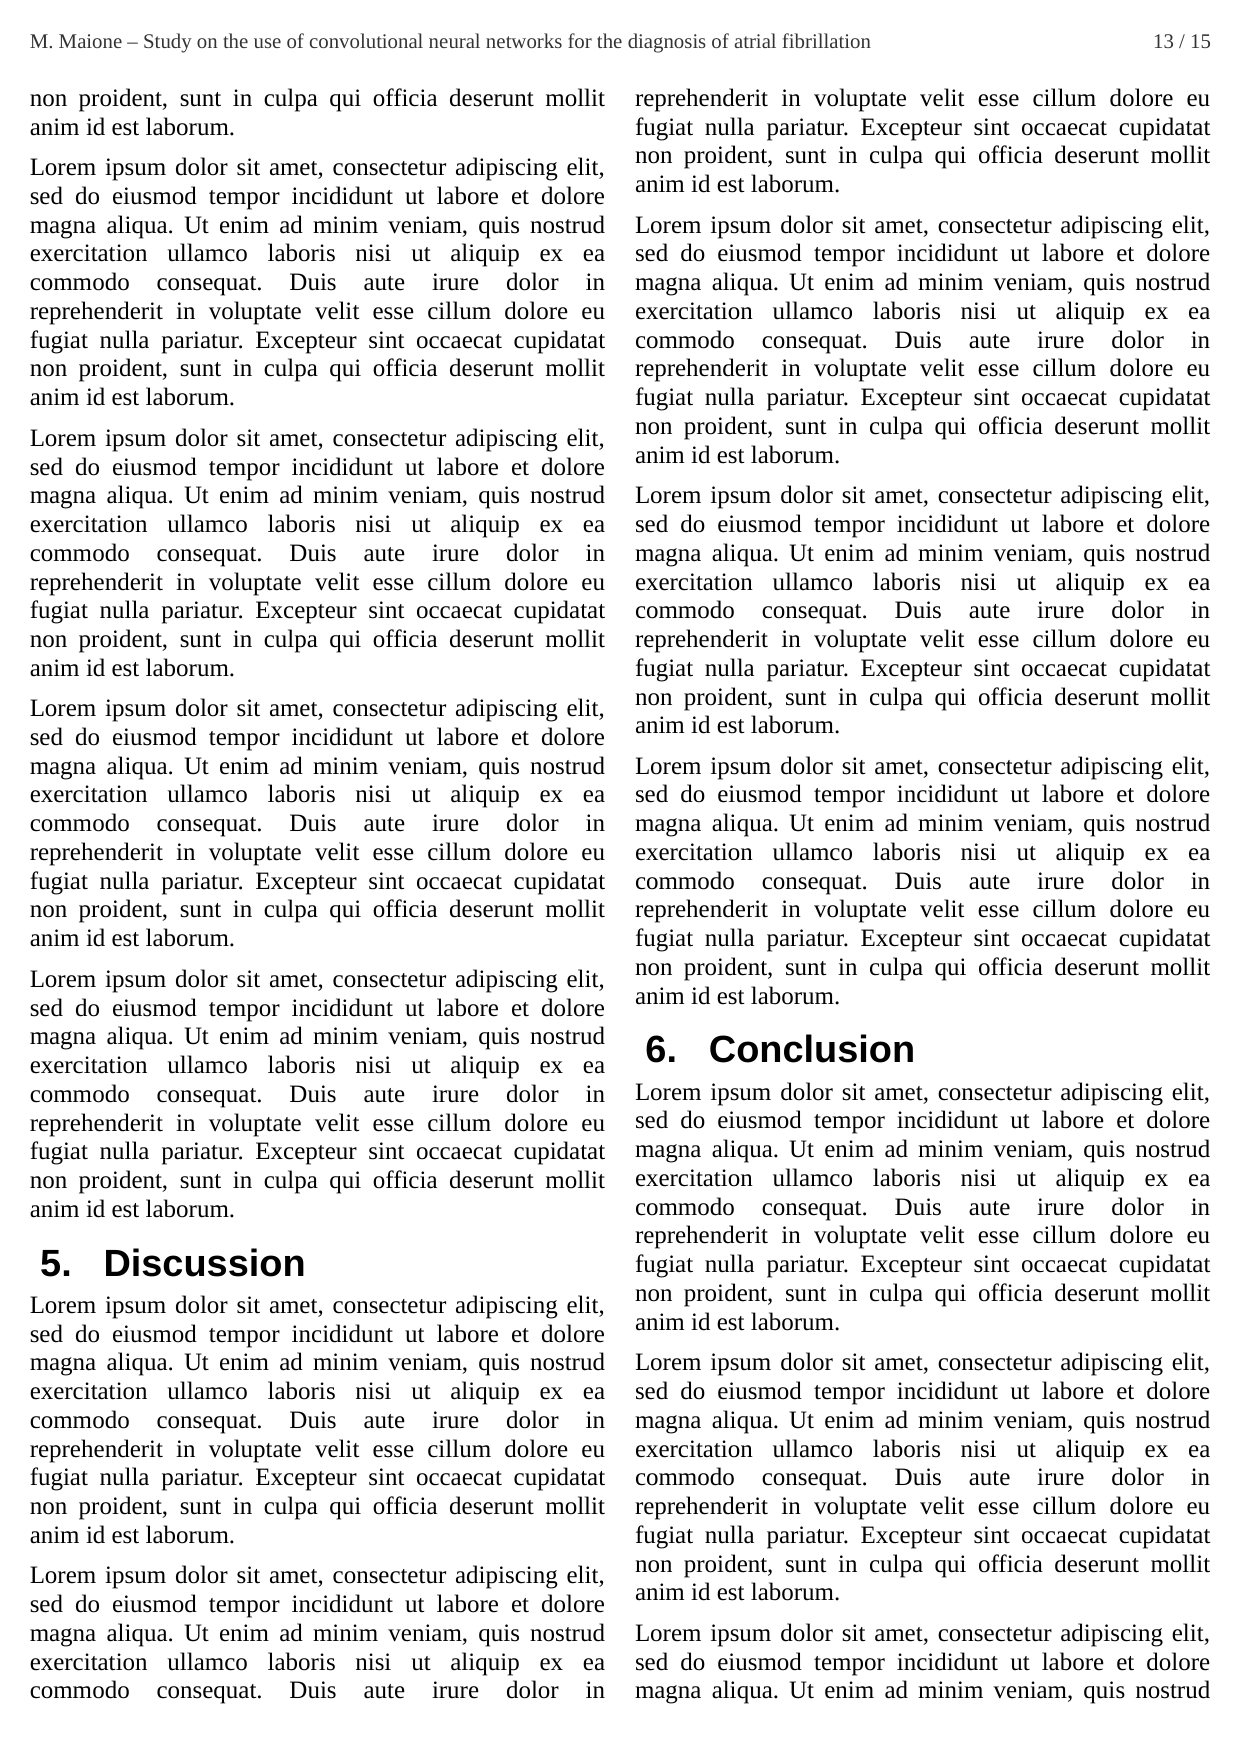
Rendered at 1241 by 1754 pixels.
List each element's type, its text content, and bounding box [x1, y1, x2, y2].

text Lorem ipsum dolor sit amet, consectetur adipiscing elit, sed do eiusmod tempor incididunt ut labore et dolore magna aliqua. Ut enim ad minim veniam, quis nostrud exercitation ullamco laboris nisi ut aliquip ex ea commodo consequat. Duis aute irure dolor in reprehenderit in voluptate velit esse cillum dolore eu fugiat nulla pariatur. Excepteur sint occaecat cupidatat non proident, sunt in culpa qui officia deserunt mollit anim id est laborum. [29, 423, 605, 682]
text Lorem ipsum dolor sit amet, consectetur adipiscing elit, sed do eiusmod tempor incididunt ut labore et dolore magna aliqua. Ut enim ad minim veniam, quis nostrud exercitation ullamco laboris nisi ut aliquip ex ea commodo consequat. Duis aute irure dolor in reprehenderit in voluptate velit esse cillum dolore eu fugiat nulla pariatur. Excepteur sint occaecat cupidatat non proident, sunt in culpa qui officia deserunt mollit anim id est laborum. [635, 210, 1211, 468]
text Lorem ipsum dolor sit amet, consectetur adipiscing elit, sed do eiusmod tempor incididunt ut labore et dolore magna aliqua. Ut enim ad minim veniam, quis nostrud exercitation ullamco laboris nisi ut aliquip ex ea commodo consequat. Duis aute irure dolor in reprehenderit in voluptate velit esse cillum dolore eu fugiat nulla pariatur. Excepteur sint occaecat cupidatat non proident, sunt in culpa qui officia deserunt mollit anim id est laborum. [29, 964, 605, 1223]
text Lorem ipsum dolor sit amet, consectetur adipiscing elit, sed do eiusmod tempor incididunt ut labore et dolore magna aliqua. Ut enim ad minim veniam, quis nostrud exercitation ullamco laboris nisi ut aliquip ex ea commodo consequat. Duis aute irure dolor in reprehenderit in voluptate velit esse cillum dolore eu fugiat nulla pariatur. Excepteur sint occaecat cupidatat non proident, sunt in culpa qui officia deserunt mollit anim id est laborum. [635, 1347, 1211, 1606]
subtitle Conclusion [635, 1027, 1211, 1071]
subtitle Discussion [29, 1240, 605, 1284]
text Lorem ipsum dolor sit amet, consectetur adipiscing elit, sed do eiusmod tempor incididunt ut labore et dolore magna aliqua. Ut enim ad minim veniam, quis nostrud [635, 1618, 1211, 1704]
text non proident, sunt in culpa qui officia deserunt mollit anim id est laborum. [29, 83, 605, 141]
text Lorem ipsum dolor sit amet, consectetur adipiscing elit, sed do eiusmod tempor incididunt ut labore et dolore magna aliqua. Ut enim ad minim veniam, quis nostrud exercitation ullamco laboris nisi ut aliquip ex ea commodo consequat. Duis aute irure dolor in [29, 1560, 605, 1704]
text reprehenderit in voluptate velit esse cillum dolore eu fugiat nulla pariatur. Excepteur sint occaecat cupidatat non proident, sunt in culpa qui officia deserunt mollit anim id est laborum. [635, 83, 1211, 198]
text Lorem ipsum dolor sit amet, consectetur adipiscing elit, sed do eiusmod tempor incididunt ut labore et dolore magna aliqua. Ut enim ad minim veniam, quis nostrud exercitation ullamco laboris nisi ut aliquip ex ea commodo consequat. Duis aute irure dolor in reprehenderit in voluptate velit esse cillum dolore eu fugiat nulla pariatur. Excepteur sint occaecat cupidatat non proident, sunt in culpa qui officia deserunt mollit anim id est laborum. [635, 1077, 1211, 1336]
text Lorem ipsum dolor sit amet, consectetur adipiscing elit, sed do eiusmod tempor incididunt ut labore et dolore magna aliqua. Ut enim ad minim veniam, quis nostrud exercitation ullamco laboris nisi ut aliquip ex ea commodo consequat. Duis aute irure dolor in reprehenderit in voluptate velit esse cillum dolore eu fugiat nulla pariatur. Excepteur sint occaecat cupidatat non proident, sunt in culpa qui officia deserunt mollit anim id est laborum. [29, 693, 605, 952]
text Lorem ipsum dolor sit amet, consectetur adipiscing elit, sed do eiusmod tempor incididunt ut labore et dolore magna aliqua. Ut enim ad minim veniam, quis nostrud exercitation ullamco laboris nisi ut aliquip ex ea commodo consequat. Duis aute irure dolor in reprehenderit in voluptate velit esse cillum dolore eu fugiat nulla pariatur. Excepteur sint occaecat cupidatat non proident, sunt in culpa qui officia deserunt mollit anim id est laborum. [29, 1290, 605, 1549]
text Lorem ipsum dolor sit amet, consectetur adipiscing elit, sed do eiusmod tempor incididunt ut labore et dolore magna aliqua. Ut enim ad minim veniam, quis nostrud exercitation ullamco laboris nisi ut aliquip ex ea commodo consequat. Duis aute irure dolor in reprehenderit in voluptate velit esse cillum dolore eu fugiat nulla pariatur. Excepteur sint occaecat cupidatat non proident, sunt in culpa qui officia deserunt mollit anim id est laborum. [635, 480, 1211, 739]
text Lorem ipsum dolor sit amet, consectetur adipiscing elit, sed do eiusmod tempor incididunt ut labore et dolore magna aliqua. Ut enim ad minim veniam, quis nostrud exercitation ullamco laboris nisi ut aliquip ex ea commodo consequat. Duis aute irure dolor in reprehenderit in voluptate velit esse cillum dolore eu fugiat nulla pariatur. Excepteur sint occaecat cupidatat non proident, sunt in culpa qui officia deserunt mollit anim id est laborum. [29, 152, 605, 411]
text Lorem ipsum dolor sit amet, consectetur adipiscing elit, sed do eiusmod tempor incididunt ut labore et dolore magna aliqua. Ut enim ad minim veniam, quis nostrud exercitation ullamco laboris nisi ut aliquip ex ea commodo consequat. Duis aute irure dolor in reprehenderit in voluptate velit esse cillum dolore eu fugiat nulla pariatur. Excepteur sint occaecat cupidatat non proident, sunt in culpa qui officia deserunt mollit anim id est laborum. [635, 751, 1211, 1009]
